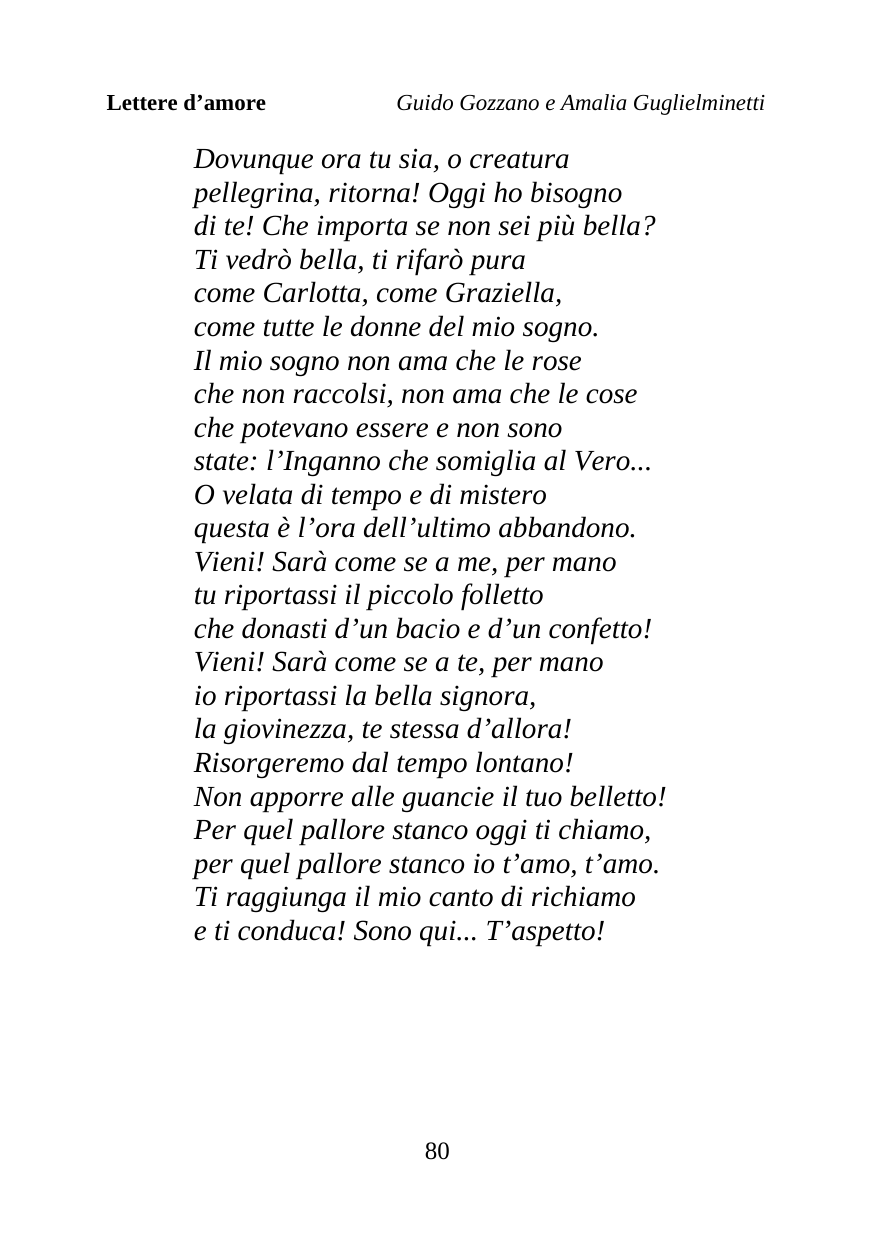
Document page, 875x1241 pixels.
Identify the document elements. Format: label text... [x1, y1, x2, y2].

text Dovunque ora tu sia, o creatura pellegrina, ritorna! Oggi ho bisogno di te! Che importa se non sei più bella? Ti vedrò bella, ti rifarò pura come Carlotta, come Graziella, come tutte le donne del mio sogno. Il mio sogno non ama che le rose che non raccolsi, non ama che le cose che potevano essere e non sono state: l’Inganno che somiglia al Vero... O velata di tempo e di mistero questa è l’ora dell’ultimo abbandono. Vieni! Sarà come se a me, per mano tu riportassi il piccolo folletto che donasti d’un bacio e d’un confetto! Vieni! Sarà come se a te, per mano io riportassi la bella signora, la giovinezza, te stessa d’allora! Risorgeremo dal tempo lontano! Non apporre alle guancie il tuo belletto! Per quel pallore stanco oggi ti chiamo, per quel pallore stanco io t’amo, t’amo. Ti raggiunga il mio canto di richiamo e ti conduca! Sono qui... T’aspetto! [194, 141, 768, 946]
